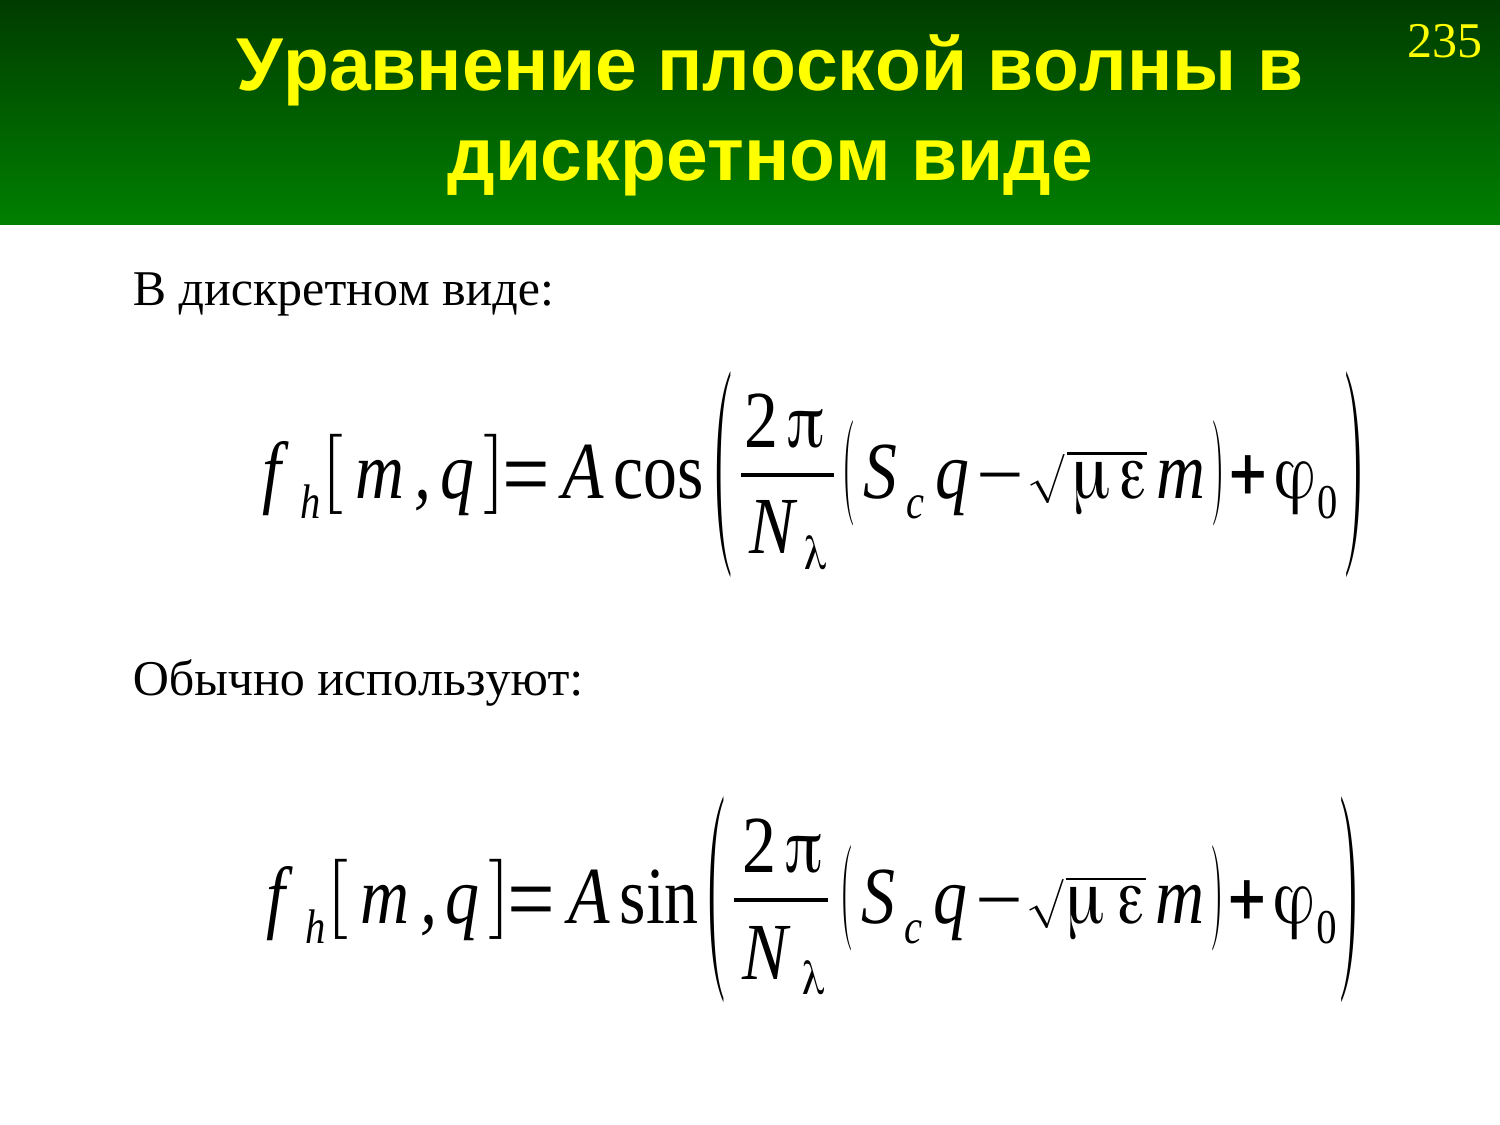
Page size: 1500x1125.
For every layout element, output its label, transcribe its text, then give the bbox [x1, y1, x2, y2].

title Уравнение плоской волны в дискретном виде [100, 7, 1441, 204]
chart [237, 791, 1380, 1006]
text_box В дискретном виде: [118, 248, 570, 323]
chart [232, 366, 1381, 581]
text_box Обычно используют: [118, 637, 599, 713]
